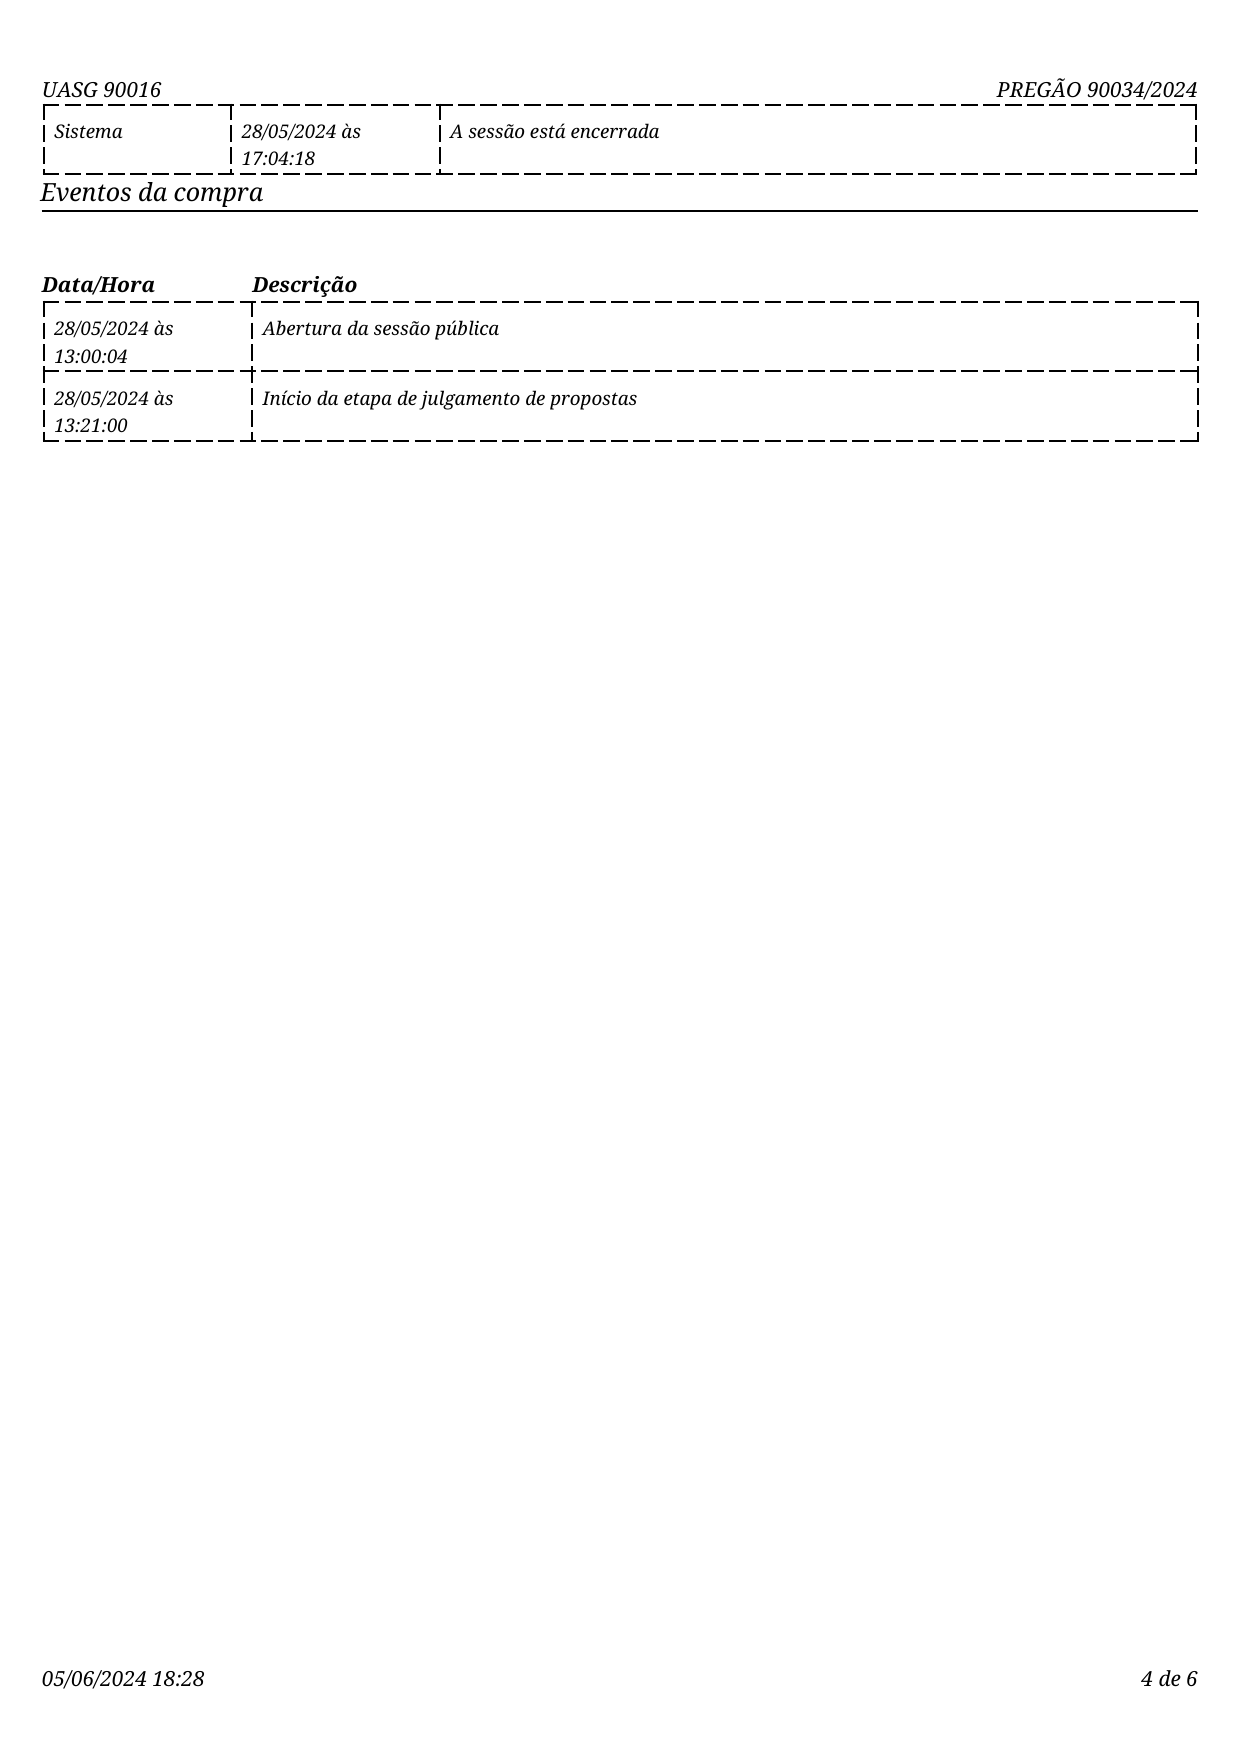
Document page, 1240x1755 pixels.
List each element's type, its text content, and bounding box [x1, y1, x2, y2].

table_cell 28/05/2024 às 17:04:18 [231, 104, 439, 173]
table_header 28/05/2024 às 13:00:04 [44, 301, 252, 370]
table_header Abertura da sessão pública [252, 301, 1198, 370]
table_cell Sistema [44, 104, 231, 173]
text Eventos da compra [40, 175, 1200, 209]
table_cell A sessão está encerrada [440, 104, 1196, 173]
table_cell 28/05/2024 às 13:21:00 [44, 370, 252, 440]
table_cell Início da etapa de julgamento de propostas [252, 370, 1198, 440]
text Data/Hora Descrição [42, 270, 1200, 298]
